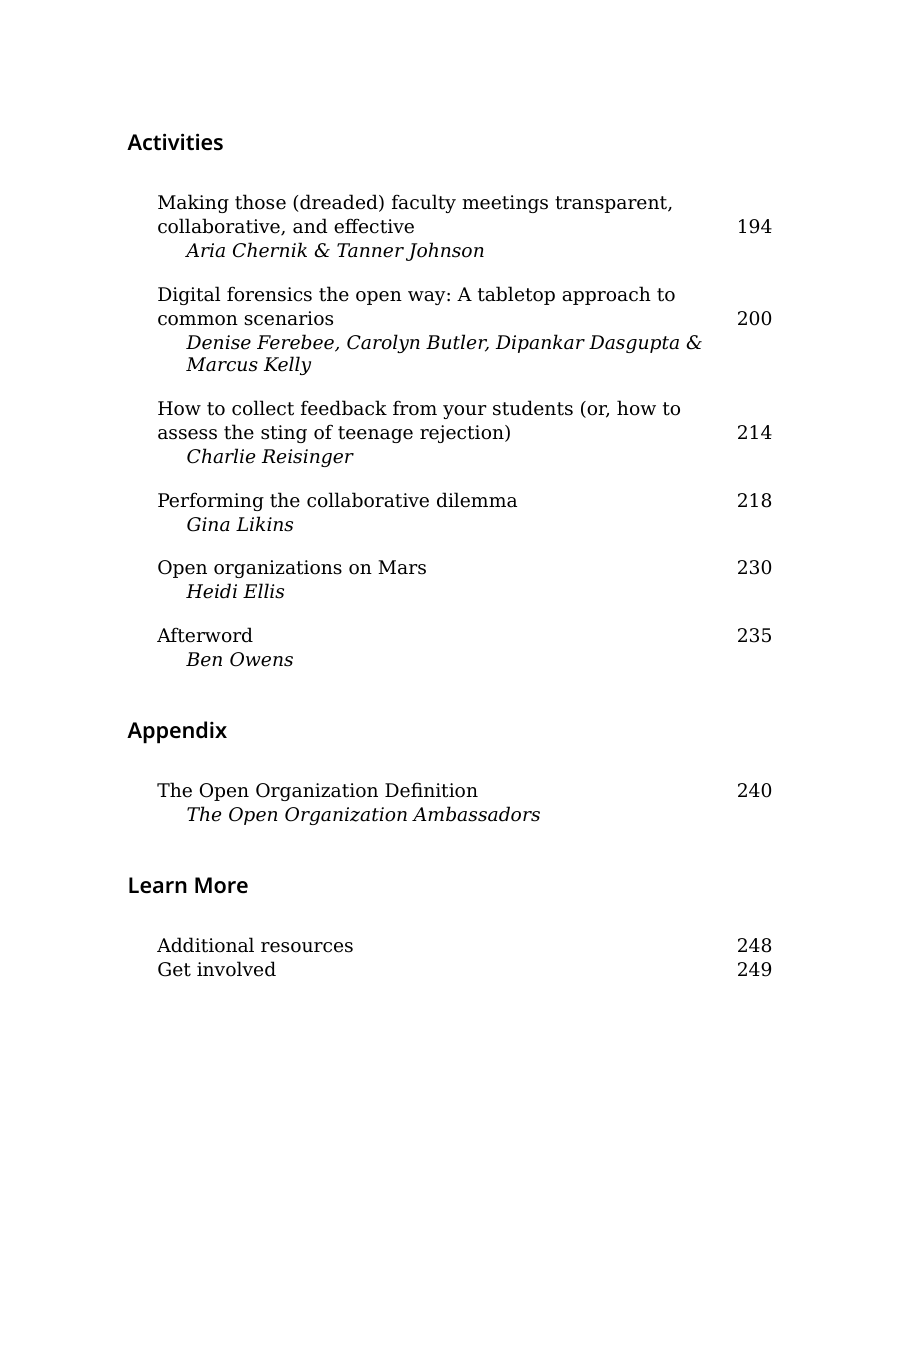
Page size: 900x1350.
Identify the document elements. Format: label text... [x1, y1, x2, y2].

text Charlie Reisinger [186, 446, 772, 489]
text How to collect feedback from your students (or, how to assess the sting of teenage rejection) 214 [157, 398, 772, 444]
text Gina Likins [186, 514, 772, 557]
text Performing the collaborative dilemma 218 [157, 489, 772, 511]
text Ben Owens [186, 649, 772, 693]
text Heidi Ellis [186, 581, 772, 625]
text The Open Organization Ambassadors [186, 804, 772, 848]
text Open organizations on Mars 230 [157, 557, 772, 579]
text Additional resources 248 [157, 935, 772, 957]
text Afterword 235 [157, 625, 772, 647]
text Aria Chernik & Tanner Johnson [186, 240, 772, 284]
text Get involved 249 [157, 959, 772, 981]
text The Open Organization Definition 240 [157, 780, 772, 802]
text Activities [127, 127, 772, 189]
text Denise Ferebee, Carolyn Butler, Dipankar Dasgupta & Marcus Kelly [186, 332, 772, 398]
text Making those (dreaded) faculty meetings transparent, collaborative, and effective 194 [157, 192, 772, 238]
text Learn More [127, 870, 772, 932]
text Appendix [127, 716, 772, 777]
text Digital forensics the open way: A tabletop approach to common scenarios 200 [157, 284, 772, 330]
